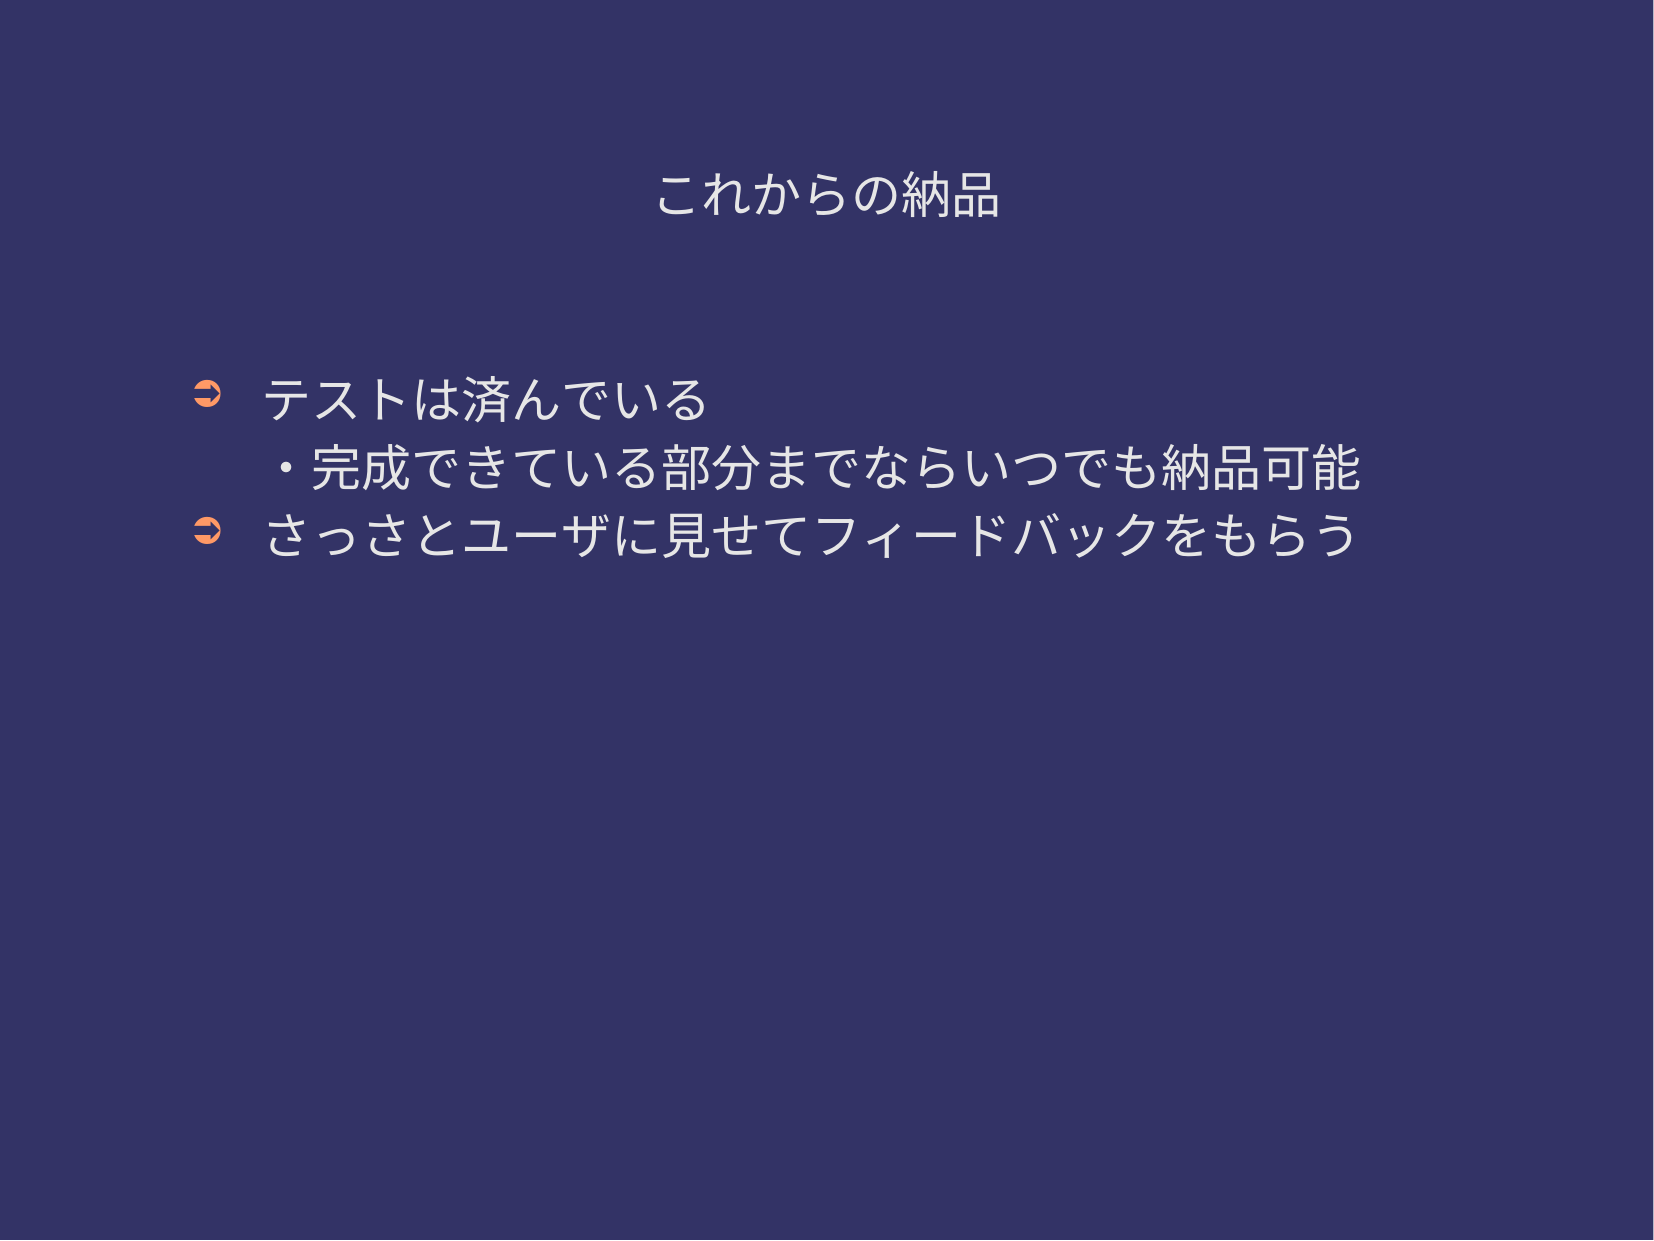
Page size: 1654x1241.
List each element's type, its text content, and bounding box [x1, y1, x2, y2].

list テストは済んでいる ・完成できている部分までならいつでも納品可能 さっさとユーザに見せてフィードバックをもらう [178, 364, 1570, 1147]
title これからの納品 [118, 90, 1536, 298]
